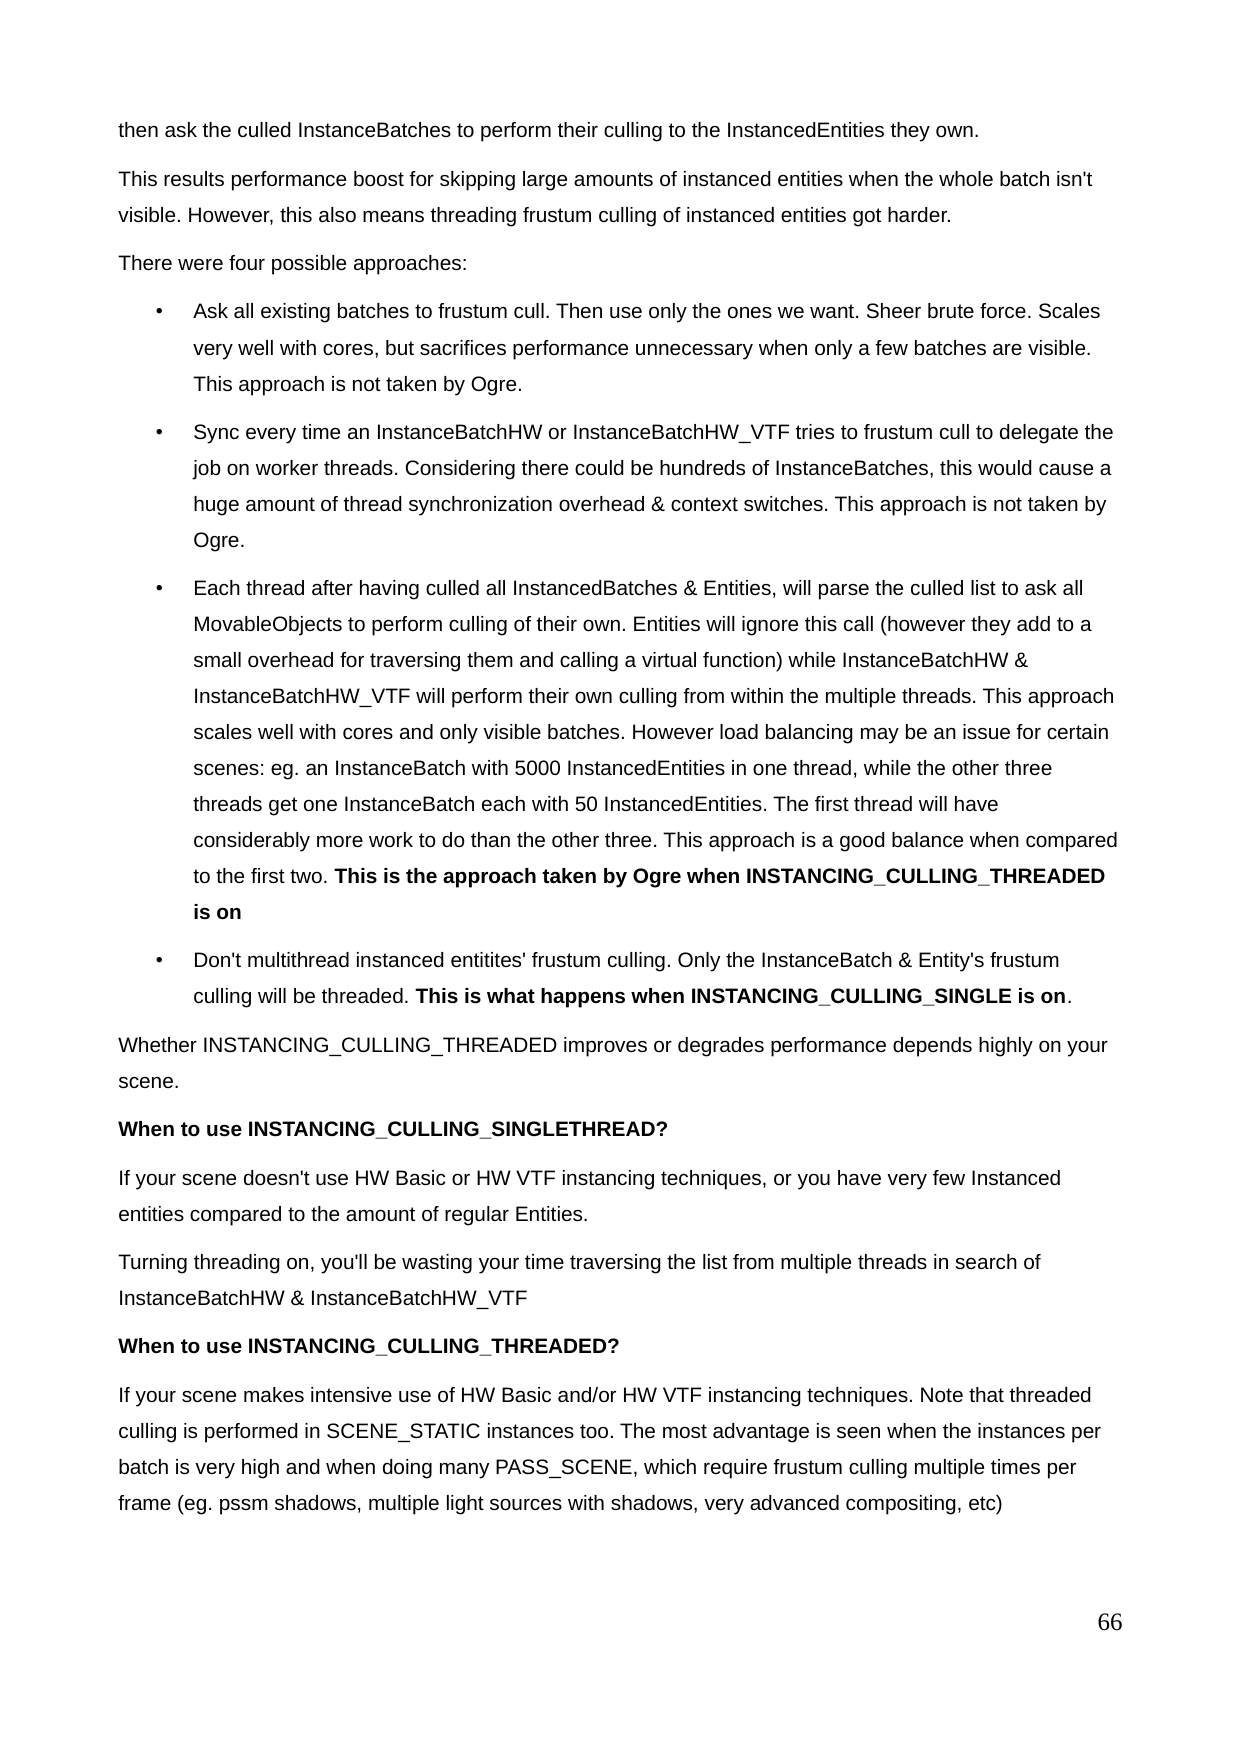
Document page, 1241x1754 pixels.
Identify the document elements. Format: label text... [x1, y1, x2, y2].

list Sync every time an InstanceBatchHW or InstanceBatchHW_VTF tries to frustum cull to delegate the job on worker threads. Considering there could be hundreds of InstanceBatches, this would cause a huge amount of thread synchronization overhead & context switches. This approach is not taken by Ogre. [156, 420, 1122, 552]
text [118, 1539, 1122, 1563]
text There were four possible approaches: [118, 251, 1122, 275]
text When to use INSTANCING_CULLING_THREADED? [118, 1334, 1122, 1358]
text Whether INSTANCING_CULLING_THREADED improves or degrades performance depends highly on your scene. [118, 1033, 1122, 1092]
text This results performance boost for skipping large amounts of instanced entities when the whole batch isn't visible. However, this also means threading frustum culling of instanced entities got harder. [118, 167, 1122, 226]
list Each thread after having culled all InstancedBatches & Entities, will parse the culled list to ask all MovableObjects to perform culling of their own. Entities will ignore this call (however they add to a small overhead for traversing them and calling a virtual function) while InstanceBatchHW & InstanceBatchHW_VTF will perform their own culling from within the multiple threads. This approach scales well with cores and only visible batches. However load balancing may be an issue for certain scenes: eg. an InstanceBatch with 5000 InstancedEntities in one thread, while the other three threads get one InstanceBatch each with 50 InstancedEntities. The first thread will have considerably more work to do than the other three. This approach is a good balance when compared to the first two. This is the approach taken by Ogre when INSTANCING_CULLING_THREADED is on [156, 576, 1122, 924]
text If your scene makes intensive use of HW Basic and/or HW VTF instancing techniques. Note that threaded culling is performed in SCENE_STATIC instances too. The most advantage is seen when the instances per batch is very high and when doing many PASS_SCENE, which require frustum culling multiple times per frame (eg. pssm shadows, multiple light sources with shadows, very advanced compositing, etc) [118, 1383, 1122, 1514]
list Don't multithread instanced entitites' frustum culling. Only the InstanceBatch & Entity's frustum culling will be threaded. This is what happens when INSTANCING_CULLING_SINGLE is on. [156, 948, 1122, 1008]
text When to use INSTANCING_CULLING_SINGLETHREAD? [118, 1117, 1122, 1141]
list Ask all existing batches to frustum cull. Then use only the ones we want. Sheer brute force. Scales very well with cores, but sacrifices performance unnecessary when only a few batches are visible. This approach is not taken by Ogre. [156, 299, 1122, 395]
text If your scene doesn't use HW Basic or HW VTF instancing techniques, or you have very few Instanced entities compared to the amount of regular Entities. [118, 1165, 1122, 1225]
text then ask the culled InstanceBatches to perform their culling to the InstancedEntities they own. [118, 118, 1122, 142]
text Turning threading on, you'll be wasting your time traversing the list from multiple threads in search of InstanceBatchHW & InstanceBatchHW_VTF [118, 1250, 1122, 1310]
